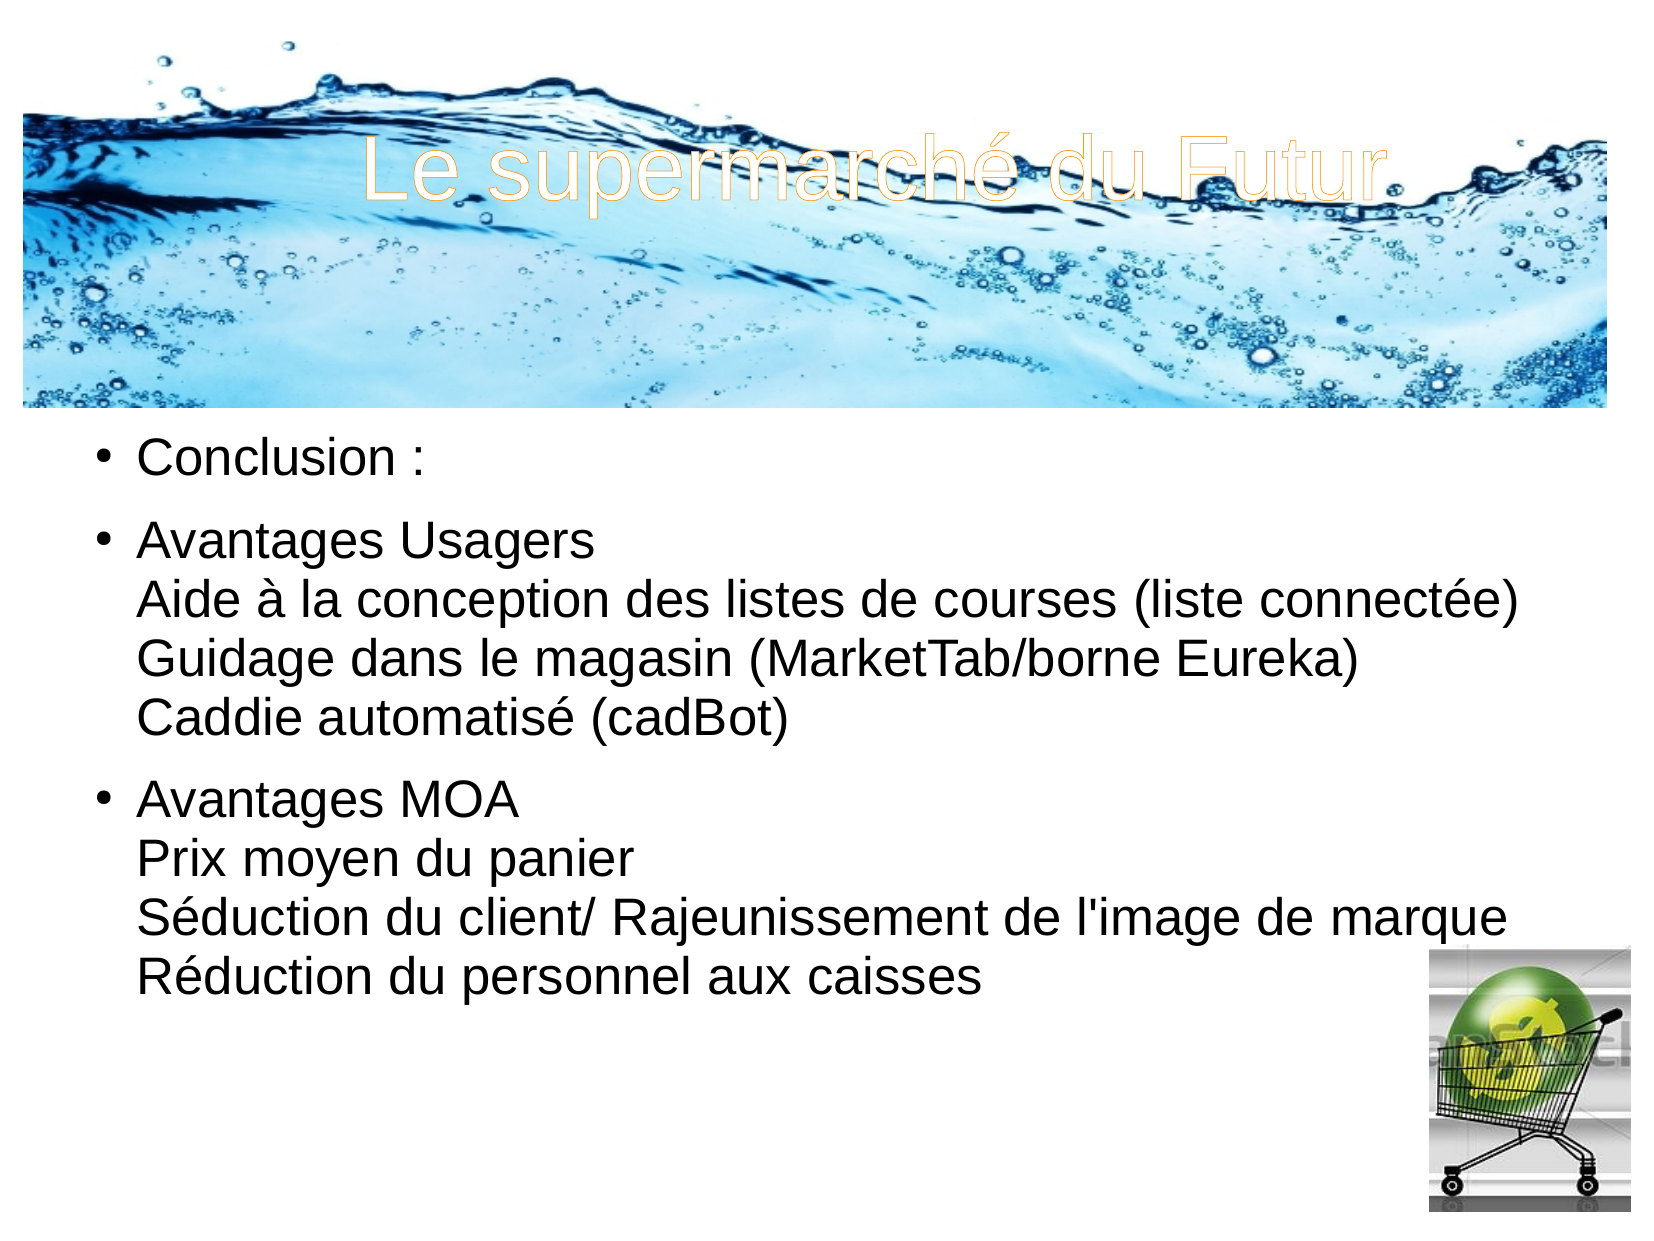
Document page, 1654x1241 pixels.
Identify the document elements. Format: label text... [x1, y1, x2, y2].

picture [23, 23, 1607, 408]
list Conclusion : Avantages Usagers Aide à la conception des listes de courses (liste connectée) Guidage dans le magasin (MarketTab/borne Eureka) Caddie automatisé (cadBot) Avantages MOA Prix moyen du panier Séduction du client/ Rajeunissement de l'image de marque Réduction du personnel aux caisses [80, 427, 1569, 1148]
picture [1429, 944, 1631, 1212]
title Le supermarché du Futur [130, 64, 1619, 272]
